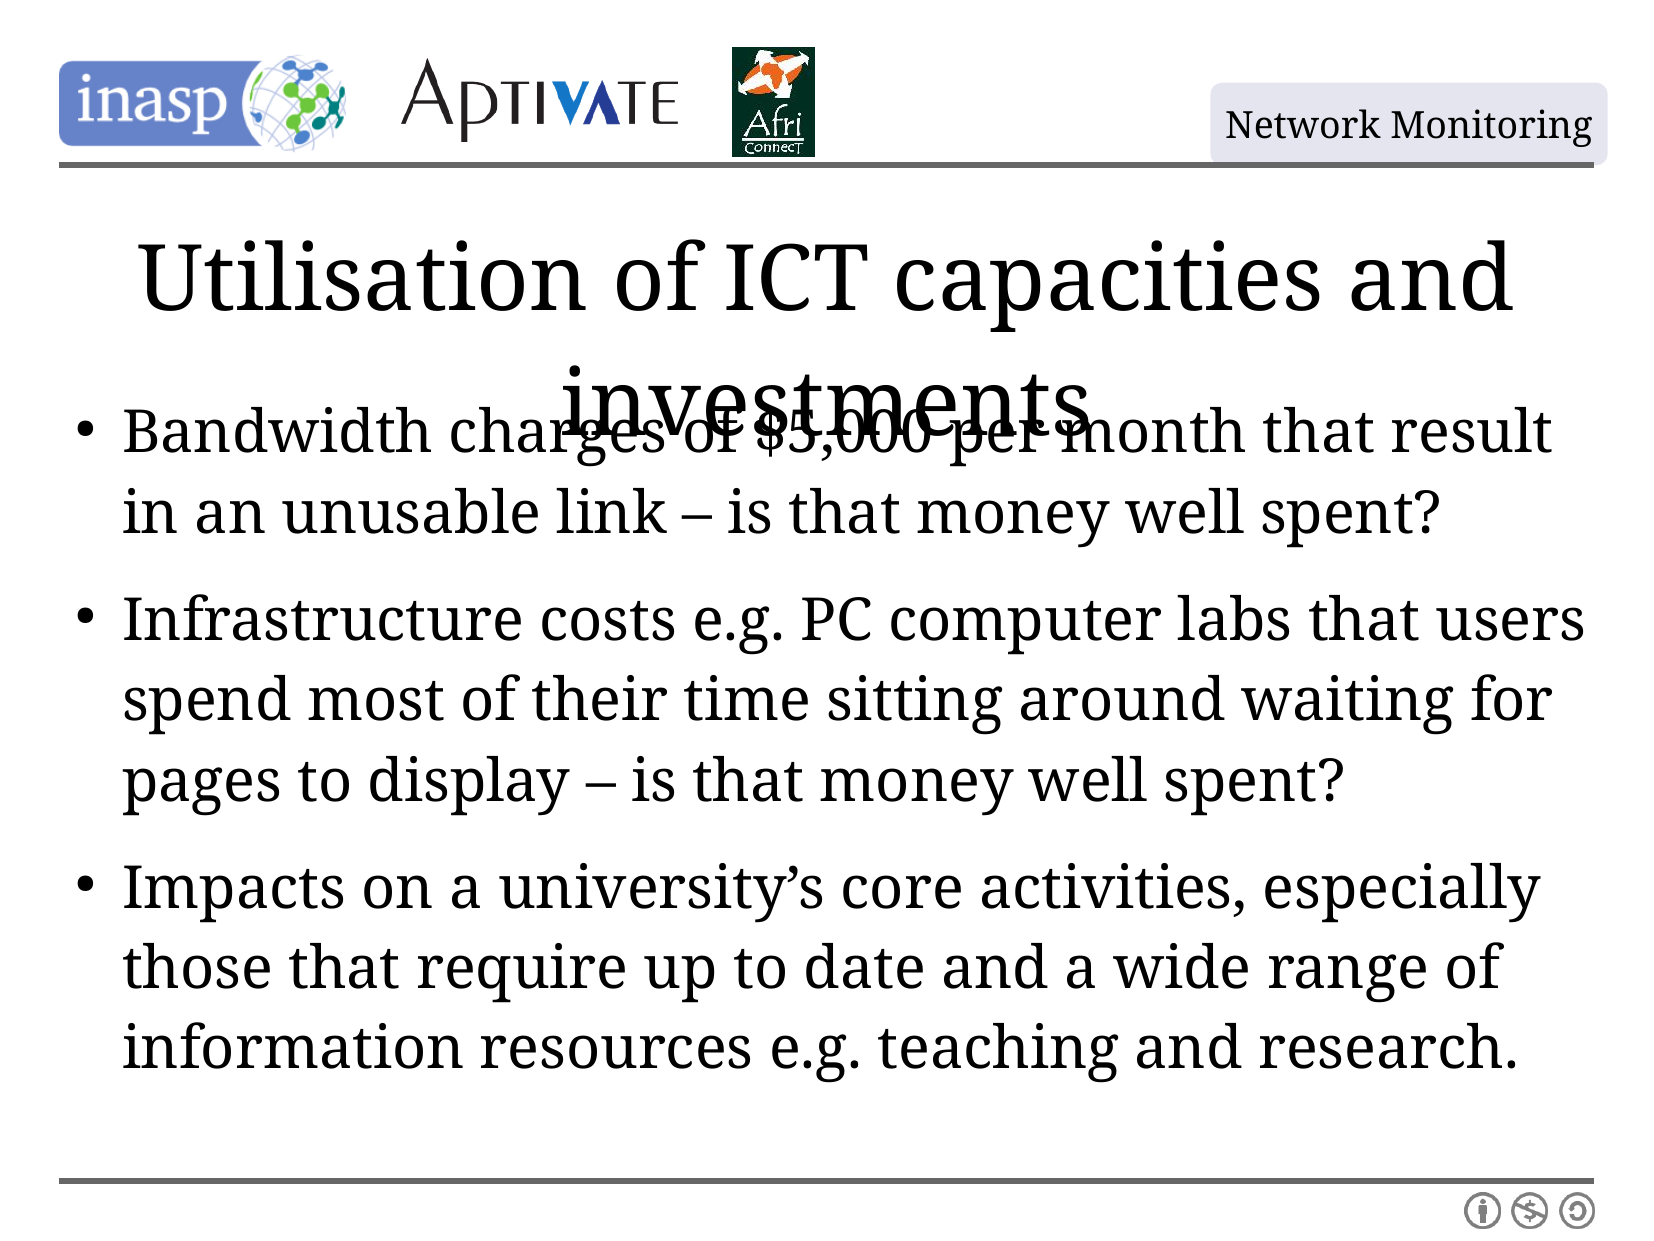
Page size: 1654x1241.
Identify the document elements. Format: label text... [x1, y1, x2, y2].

picture [1464, 1192, 1501, 1229]
picture [732, 47, 815, 157]
picture [1559, 1192, 1595, 1229]
picture [401, 58, 678, 142]
picture [59, 47, 355, 160]
title Utilisation of ICT capacities and investments [59, 212, 1595, 343]
picture [1511, 1192, 1548, 1229]
list Bandwidth charges of $5,000 per month that result in an unusable link – is that money well spent? Infrastructure costs e.g. PC computer labs that users spend most of their time sitting around waiting for pages to display – is that money well spent? Impacts on a university’s core activities, especially those that require up to date and a wide range of information resources e.g. teaching and research. [59, 389, 1595, 1109]
